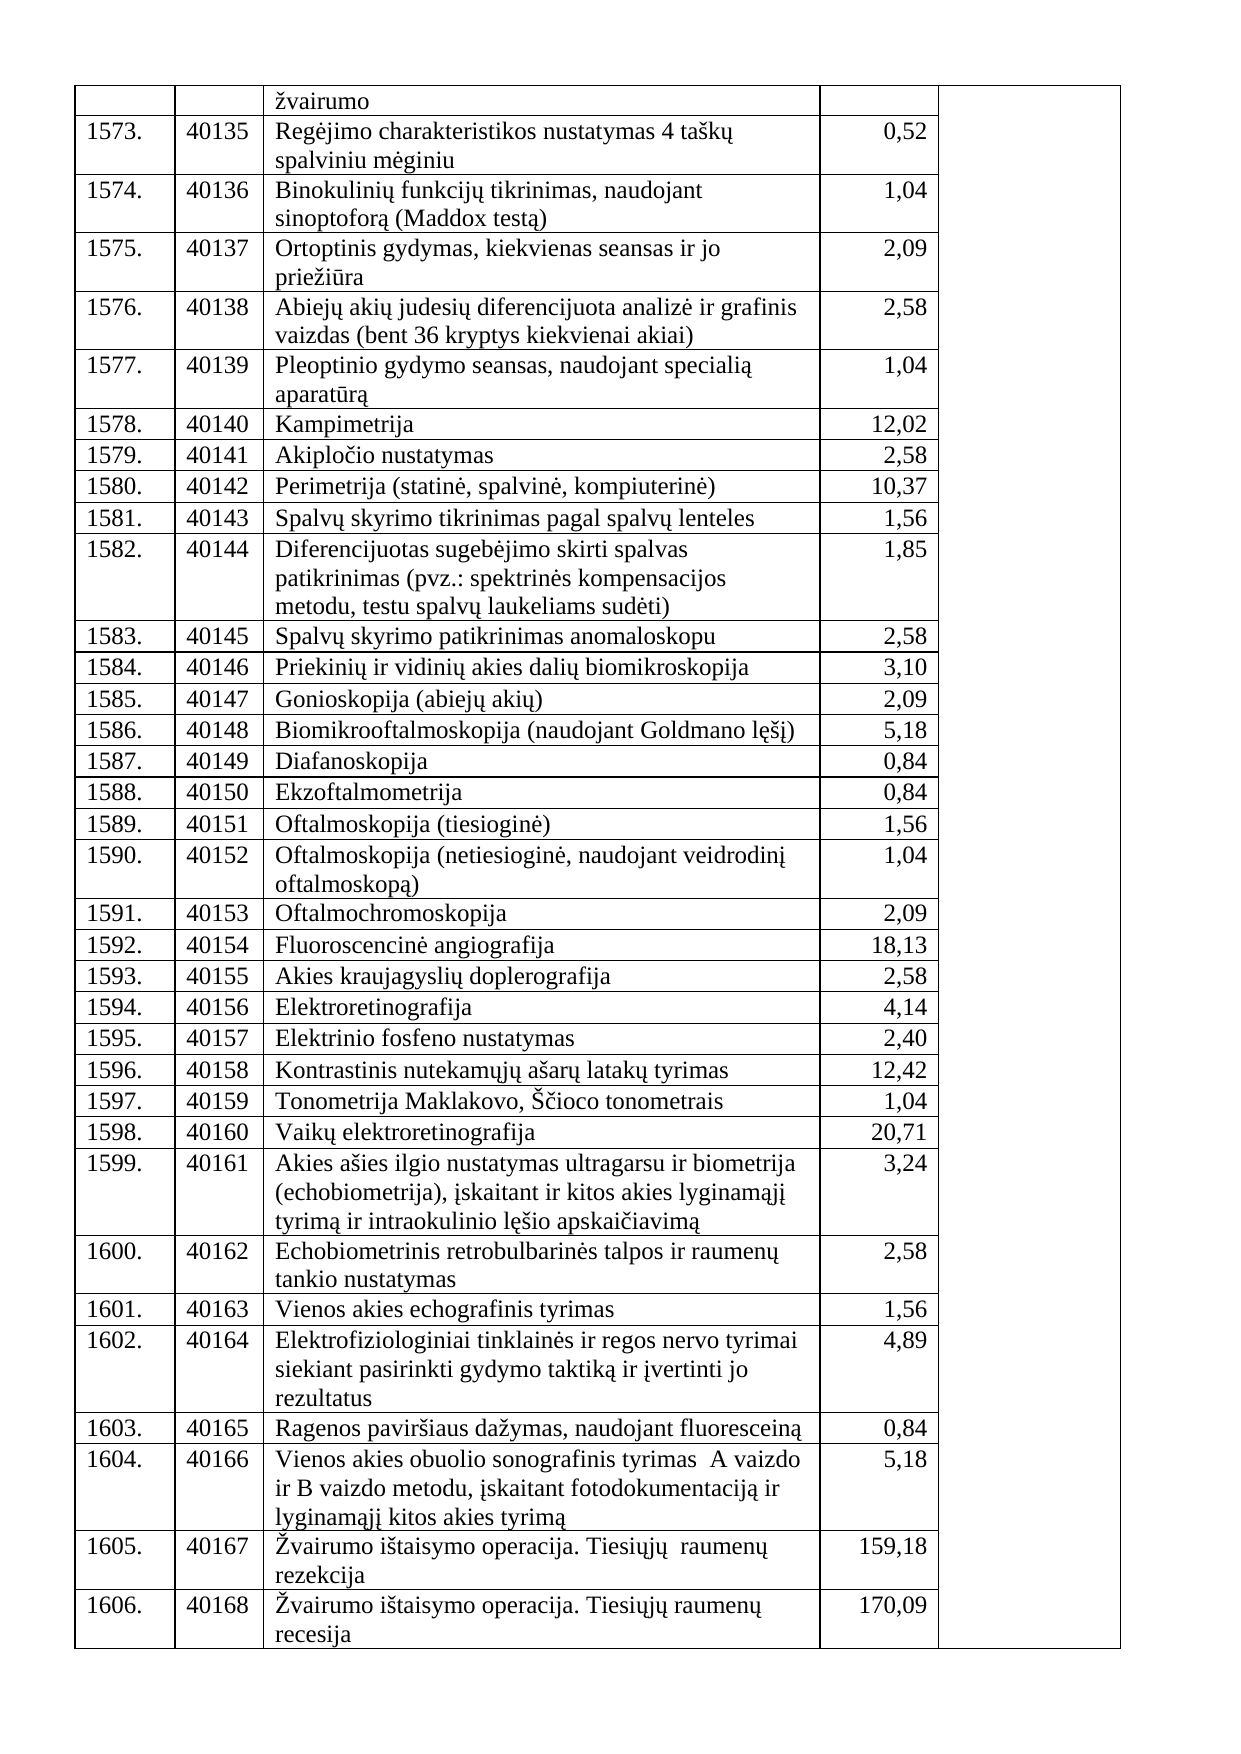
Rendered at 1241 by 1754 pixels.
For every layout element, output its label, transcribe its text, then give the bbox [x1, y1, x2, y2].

table_cell Vaikų elektroretinografija [264, 1117, 819, 1147]
table_cell 1573. [76, 116, 174, 174]
table_cell 3,10 [821, 653, 938, 683]
table_cell 40149 [176, 746, 263, 776]
table_cell Tonometrija Maklakovo, Ščioco tonometrais [264, 1086, 819, 1116]
table_cell 1596. [76, 1055, 174, 1085]
table_cell 40137 [176, 233, 263, 291]
table_cell Gonioskopija (abiejų akių) [264, 684, 819, 714]
table_cell 40148 [176, 715, 263, 745]
table_cell 1576. [76, 292, 174, 349]
table_cell 1606. [76, 1590, 174, 1647]
table_cell [939, 86, 1120, 1647]
table_cell 40164 [176, 1326, 263, 1412]
table_cell 1581. [76, 503, 174, 533]
table_cell 40136 [176, 175, 263, 232]
table_cell 1591. [76, 899, 174, 929]
table_cell 1580. [76, 471, 174, 502]
table_cell Spalvų skyrimo patikrinimas anomaloskopu [264, 621, 819, 651]
table_cell 1,56 [821, 503, 938, 533]
table_cell 40135 [176, 116, 263, 174]
table_cell Binokulinių funkcijų tikrinimas, naudojant sinoptoforą (Maddox testą) [264, 175, 819, 232]
table_cell [176, 86, 263, 115]
table_cell 4,14 [821, 992, 938, 1022]
table_cell 40161 [176, 1149, 263, 1235]
table_cell 2,58 [821, 961, 938, 991]
table_cell Biomikrooftalmoskopija (naudojant Goldmano lęšį) [264, 715, 819, 745]
table_cell 1,04 [821, 1086, 938, 1116]
table_cell 1590. [76, 840, 174, 897]
table_cell 1579. [76, 440, 174, 470]
table_cell 1,56 [821, 1294, 938, 1324]
table_cell 2,58 [821, 292, 938, 349]
table_cell 40168 [176, 1590, 263, 1647]
table_cell 2,40 [821, 1024, 938, 1054]
table_cell 40141 [176, 440, 263, 470]
table_cell 1601. [76, 1294, 174, 1324]
table_cell 40165 [176, 1413, 263, 1443]
table_cell 1592. [76, 930, 174, 960]
table_cell 12,42 [821, 1055, 938, 1085]
table_cell 5,18 [821, 715, 938, 745]
table_cell 40151 [176, 809, 263, 839]
table_cell 40140 [176, 409, 263, 439]
table_cell Perimetrija (statinė, spalvinė, kompiuterinė) [264, 471, 819, 502]
table_cell 1599. [76, 1149, 174, 1235]
table_cell 2,09 [821, 233, 938, 291]
table_cell 40145 [176, 621, 263, 651]
table_cell 1578. [76, 409, 174, 439]
table_cell 40147 [176, 684, 263, 714]
table_cell 0,52 [821, 116, 938, 174]
table_cell 1589. [76, 809, 174, 839]
table_cell Regėjimo charakteristikos nustatymas 4 taškų spalviniu mėginiu [264, 116, 819, 174]
table_cell 0,84 [821, 778, 938, 808]
table_cell Diferencijuotas sugebėjimo skirti spalvas patikrinimas (pvz.: spektrinės kompensacijos metodu, testu spalvų laukeliams sudėti) [264, 534, 819, 620]
table_cell [821, 86, 938, 115]
table_cell žvairumo [264, 86, 819, 115]
table_cell 1,04 [821, 840, 938, 897]
table_cell Pleoptinio gydymo seansas, naudojant specialią aparatūrą [264, 350, 819, 408]
table_cell Fluoroscencinė angiografija [264, 930, 819, 960]
table_cell 1582. [76, 534, 174, 620]
table_cell 12,02 [821, 409, 938, 439]
table_cell 1594. [76, 992, 174, 1022]
table_cell 1600. [76, 1236, 174, 1293]
table_cell 40142 [176, 471, 263, 502]
table_cell 40156 [176, 992, 263, 1022]
table_cell 40152 [176, 840, 263, 897]
table_cell 1595. [76, 1024, 174, 1054]
table_cell 40160 [176, 1117, 263, 1147]
table_cell 40166 [176, 1444, 263, 1530]
table_cell Ortoptinis gydymas, kiekvienas seansas ir jo priežiūra [264, 233, 819, 291]
table_cell 2,09 [821, 684, 938, 714]
table_cell 0,84 [821, 746, 938, 776]
table_cell Žvairumo ištaisymo operacija. Tiesiųjų raumenų recesija [264, 1590, 819, 1647]
table_cell Vienos akies obuolio sonografinis tyrimas A vaizdo ir B vaizdo metodu, įskaitant fotodokumentaciją ir lyginamąjį kitos akies tyrimą [264, 1444, 819, 1530]
table_cell 0,84 [821, 1413, 938, 1443]
table_cell 1575. [76, 233, 174, 291]
table_cell Ragenos paviršiaus dažymas, naudojant fluoresceiną [264, 1413, 819, 1443]
table_cell 40150 [176, 778, 263, 808]
table_cell 1,56 [821, 809, 938, 839]
table_cell 40139 [176, 350, 263, 408]
table_cell 40153 [176, 899, 263, 929]
table_cell 1584. [76, 653, 174, 683]
table_cell 4,89 [821, 1326, 938, 1412]
table_cell 1597. [76, 1086, 174, 1116]
table_cell [76, 86, 174, 115]
table_cell Akies ašies ilgio nustatymas ultragarsu ir biometrija (echobiometrija), įskaitant ir kitos akies lyginamąjį tyrimą ir intraokulinio lęšio apskaičiavimą [264, 1149, 819, 1235]
table_cell 1,04 [821, 350, 938, 408]
table_cell 1593. [76, 961, 174, 991]
table_cell Vienos akies echografinis tyrimas [264, 1294, 819, 1324]
table_cell 1583. [76, 621, 174, 651]
table_cell Akipločio nustatymas [264, 440, 819, 470]
table_cell 1577. [76, 350, 174, 408]
table_cell 40167 [176, 1531, 263, 1589]
table_cell 40163 [176, 1294, 263, 1324]
table_cell 1598. [76, 1117, 174, 1147]
table_cell Elektroretinografija [264, 992, 819, 1022]
table_cell Echobiometrinis retrobulbarinės talpos ir raumenų tankio nustatymas [264, 1236, 819, 1293]
table_cell Oftalmoskopija (tiesioginė) [264, 809, 819, 839]
table_cell 40138 [176, 292, 263, 349]
table_cell 40144 [176, 534, 263, 620]
table_cell Akies kraujagyslių doplerografija [264, 961, 819, 991]
table_cell 40143 [176, 503, 263, 533]
table_cell 2,58 [821, 621, 938, 651]
table_cell 1574. [76, 175, 174, 232]
table_cell Elektrofiziologiniai tinklainės ir regos nervo tyrimai siekiant pasirinkti gydymo taktiką ir įvertinti jo rezultatus [264, 1326, 819, 1412]
table_cell 170,09 [821, 1590, 938, 1647]
table_cell Oftalmochromoskopija [264, 899, 819, 929]
table_cell 1603. [76, 1413, 174, 1443]
table_cell 1585. [76, 684, 174, 714]
table_cell 10,37 [821, 471, 938, 502]
table_cell 2,58 [821, 1236, 938, 1293]
table_cell Abiejų akių judesių diferencijuota analizė ir grafinis vaizdas (bent 36 kryptys kiekvienai akiai) [264, 292, 819, 349]
table_cell 1605. [76, 1531, 174, 1589]
table_cell Elektrinio fosfeno nustatymas [264, 1024, 819, 1054]
table_cell 40155 [176, 961, 263, 991]
table_cell 1,04 [821, 175, 938, 232]
table_cell 1,85 [821, 534, 938, 620]
table_cell 159,18 [821, 1531, 938, 1589]
table_cell 40154 [176, 930, 263, 960]
table_cell 5,18 [821, 1444, 938, 1530]
table_cell 40158 [176, 1055, 263, 1085]
table_cell 1602. [76, 1326, 174, 1412]
table_cell Diafanoskopija [264, 746, 819, 776]
table_cell 1587. [76, 746, 174, 776]
table_cell 18,13 [821, 930, 938, 960]
table_cell 2,58 [821, 440, 938, 470]
table_cell Ekzoftalmometrija [264, 778, 819, 808]
table_cell 2,09 [821, 899, 938, 929]
table_cell 3,24 [821, 1149, 938, 1235]
table_cell 20,71 [821, 1117, 938, 1147]
table_cell 40157 [176, 1024, 263, 1054]
table_cell 1588. [76, 778, 174, 808]
table_cell 40146 [176, 653, 263, 683]
table_cell Oftalmoskopija (netiesioginė, naudojant veidrodinį oftalmoskopą) [264, 840, 819, 897]
table_cell 40162 [176, 1236, 263, 1293]
table_cell 1586. [76, 715, 174, 745]
table_cell Priekinių ir vidinių akies dalių biomikroskopija [264, 653, 819, 683]
table_cell Kampimetrija [264, 409, 819, 439]
table_cell 40159 [176, 1086, 263, 1116]
table_cell Spalvų skyrimo tikrinimas pagal spalvų lenteles [264, 503, 819, 533]
table_cell Kontrastinis nutekamųjų ašarų latakų tyrimas [264, 1055, 819, 1085]
table_cell Žvairumo ištaisymo operacija. Tiesiųjų raumenų rezekcija [264, 1531, 819, 1589]
table_cell 1604. [76, 1444, 174, 1530]
